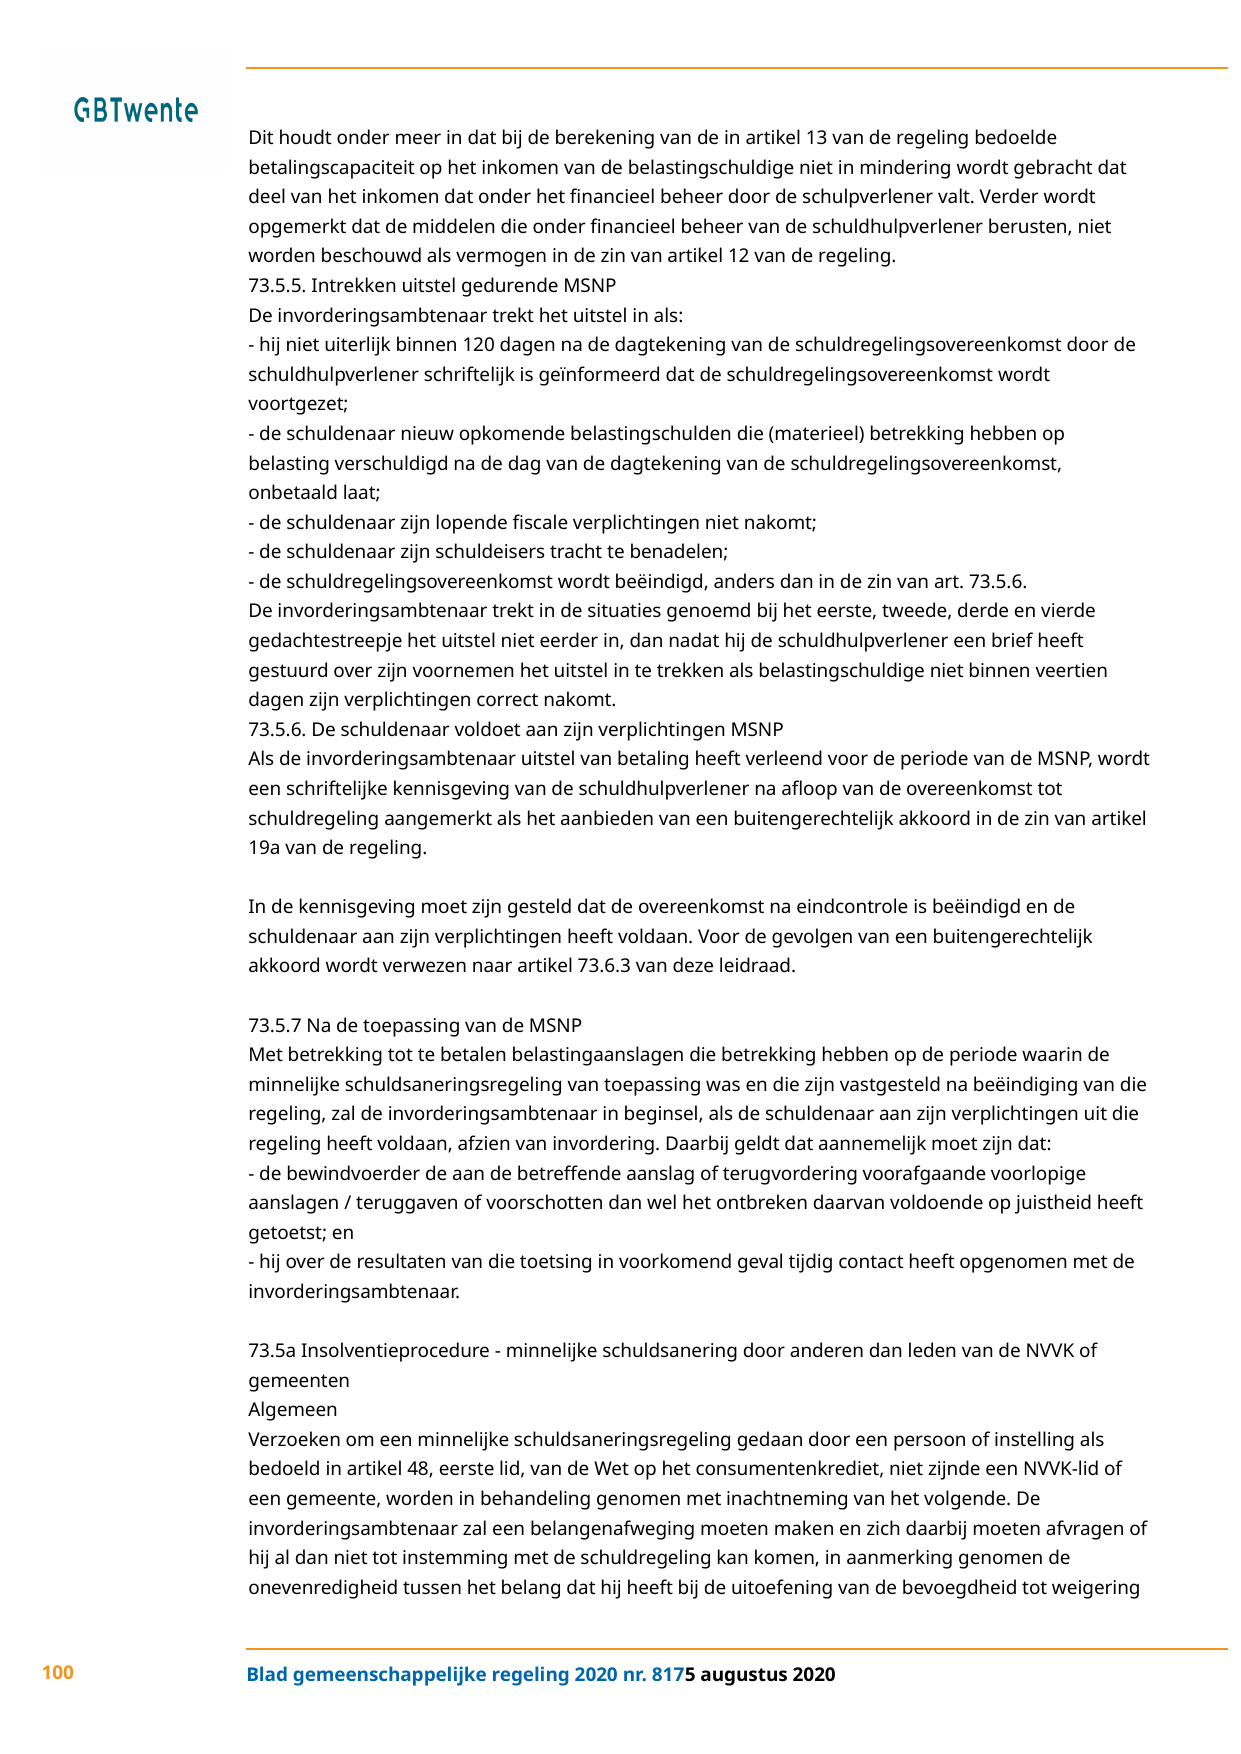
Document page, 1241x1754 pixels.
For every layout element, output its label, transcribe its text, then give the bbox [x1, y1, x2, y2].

picture [41, 47, 231, 172]
text Algemeen [248, 1396, 1152, 1422]
text 73.5a Insolventieprocedure - minnelijke schuldsanering door anderen dan leden van de NVVK of gemeenten [248, 1337, 1152, 1393]
text Dit houdt onder meer in dat bij de berekening van de in artikel 13 van de regeling bedoelde betalingscapaciteit op het inkomen van de belastingschuldige niet in mindering wordt gebracht dat deel van het inkomen dat onder het financieel beheer door de schulpverlener valt. Verder wordt opgemerkt dat de middelen die onder financieel beheer van de schuldhulpverlener berusten, niet worden beschouwd als vermogen in de zin van artikel 12 van de regeling. [248, 124, 1152, 268]
text - de bewindvoerder de aan de betreffende aanslag of terugvordering voorafgaande voorlopige aanslagen / teruggaven of voorschotten dan wel het ontbreken daarvan voldoende op juistheid heeft getoetst; en [248, 1160, 1152, 1245]
text - hij niet uiterlijk binnen 120 dagen na de dagtekening van de schuldregelingsovereenkomst door de schuldhulpverlener schriftelijk is geïnformeerd dat de schuldregelingsovereenkomst wordt voortgezet; [248, 331, 1152, 416]
text De invorderingsambtenaar trekt in de situaties genoemd bij het eerste, tweede, derde en vierde gedachtestreepje het uitstel niet eerder in, dan nadat hij de schuldhulpverlener een brief heeft gestuurd over zijn voornemen het uitstel in te trekken als belastingschuldige niet binnen veertien dagen zijn verplichtingen correct nakomt. [248, 598, 1152, 712]
text Verzoeken om een minnelijke schuldsaneringsregeling gedaan door een persoon of instelling als bedoeld in artikel 48, eerste lid, van de Wet op het consumentenkrediet, niet zijnde een NVVK-lid of een gemeente, worden in behandeling genomen met inachtneming van het volgende. De invorderingsambtenaar zal een belangenafweging moeten maken en zich daarbij moeten afvragen of hij al dan niet tot instemming met de schuldregeling kan komen, in aanmerking genomen de onevenredigheid tussen het belang dat hij heeft bij de uitoefening van de bevoegdheid tot weigering [248, 1426, 1152, 1600]
text 73.5.7 Na de toepassing van de MSNP [248, 1012, 1152, 1038]
text 73.5.5. Intrekken uitstel gedurende MSNP [248, 272, 1152, 298]
text - de schuldenaar zijn schuldeisers tracht te benadelen; [248, 538, 1152, 564]
text Als de invorderingsambtenaar uitstel van betaling heeft verleend voor de periode van de MSNP, wordt een schriftelijke kennisgeving van de schuldhulpverlener na afloop van de overeenkomst tot schuldregeling aangemerkt als het aanbieden van een buitengerechtelijk akkoord in de zin van artikel 19a van de regeling. [248, 746, 1152, 860]
text De invorderingsambtenaar trekt het uitstel in als: [248, 302, 1152, 328]
text 73.5.6. De schuldenaar voldoet aan zijn verplichtingen MSNP [248, 716, 1152, 742]
text - hij over de resultaten van die toetsing in voorkomend geval tijdig contact heeft opgenomen met de invorderingsambtenaar. [248, 1248, 1152, 1304]
text - de schuldenaar nieuw opkomende belastingschulden die (materieel) betrekking hebben op belasting verschuldigd na de dag van de dagtekening van de schuldregelingsovereenkomst, onbetaald laat; [248, 420, 1152, 505]
text - de schuldregelingsovereenkomst wordt beëindigd, anders dan in de zin van art. 73.5.6. [248, 568, 1152, 594]
text In de kennisgeving moet zijn gesteld dat de overeenkomst na eindcontrole is beëindigd en de schuldenaar aan zijn verplichtingen heeft voldaan. Voor de gevolgen van een buitengerechtelijk akkoord wordt verwezen naar artikel 73.6.3 van deze leidraad. [248, 893, 1152, 978]
text Met betrekking tot te betalen belastingaanslagen die betrekking hebben op de periode waarin de minnelijke schuldsaneringsregeling van toepassing was en die zijn vastgesteld na beëindiging van die regeling, zal de invorderingsambtenaar in beginsel, als de schuldenaar aan zijn verplichtingen uit die regeling heeft voldaan, afzien van invordering. Daarbij geldt dat aannemelijk moet zijn dat: [248, 1041, 1152, 1156]
text - de schuldenaar zijn lopende fiscale verplichtingen niet nakomt; [248, 509, 1152, 535]
